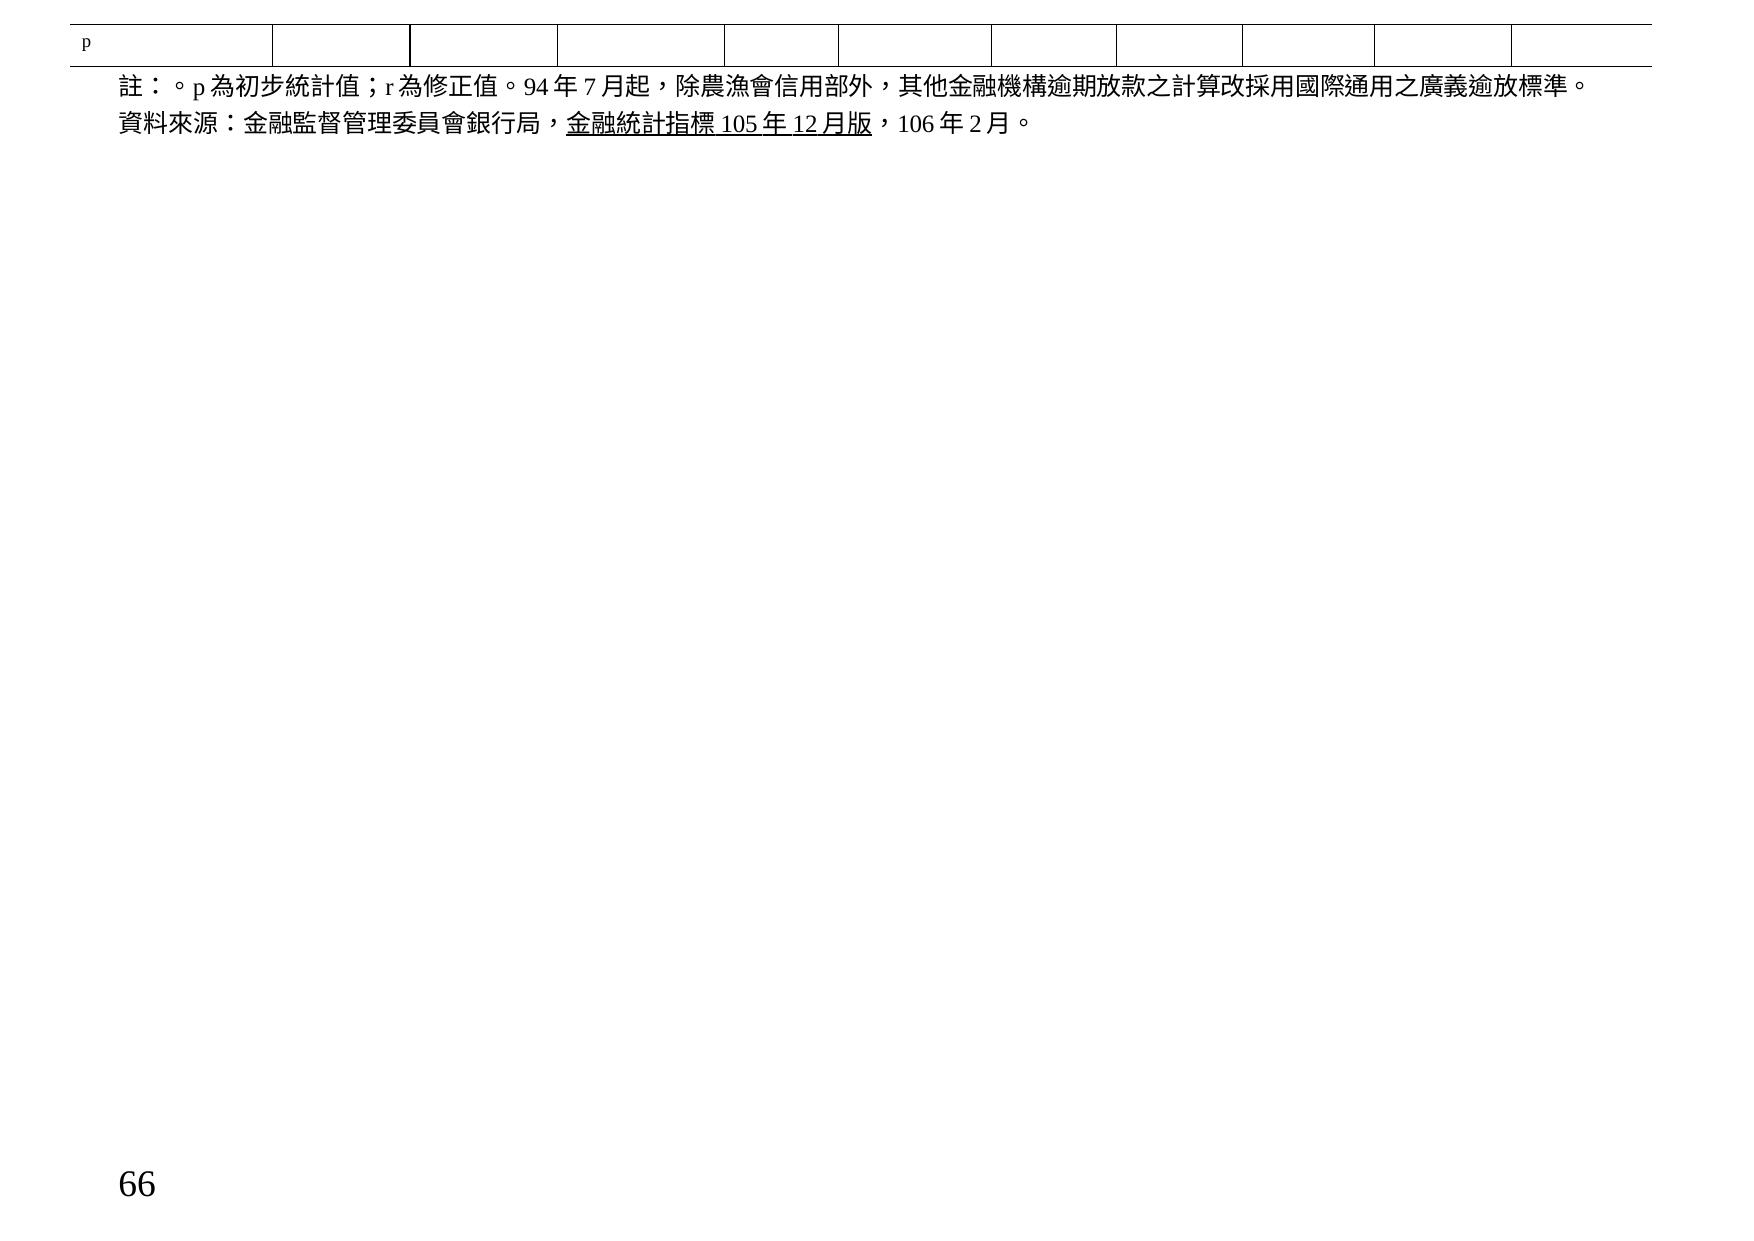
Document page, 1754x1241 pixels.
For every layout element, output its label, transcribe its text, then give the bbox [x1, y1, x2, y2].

table_cell p [70, 25, 272, 66]
text 註：。p為初步統計值；r為修正值。94年7月起，除農漁會信用部外，其他金融機構逾期放款之計算改採用國際通用之廣義逾放標準。 [118, 67, 1636, 103]
table_cell [1117, 25, 1242, 66]
text 資料來源：金融監督管理委員會銀行局，金融統計指標105年12月版，106年2月。 [118, 103, 1636, 139]
table_cell [725, 25, 838, 66]
table_cell [839, 25, 991, 66]
table_cell [1375, 25, 1511, 66]
table_cell [273, 25, 409, 66]
table_cell [558, 25, 724, 66]
table_cell [992, 25, 1116, 66]
table_cell [1243, 25, 1374, 66]
table_cell [411, 25, 557, 66]
table_cell [1512, 25, 1652, 66]
